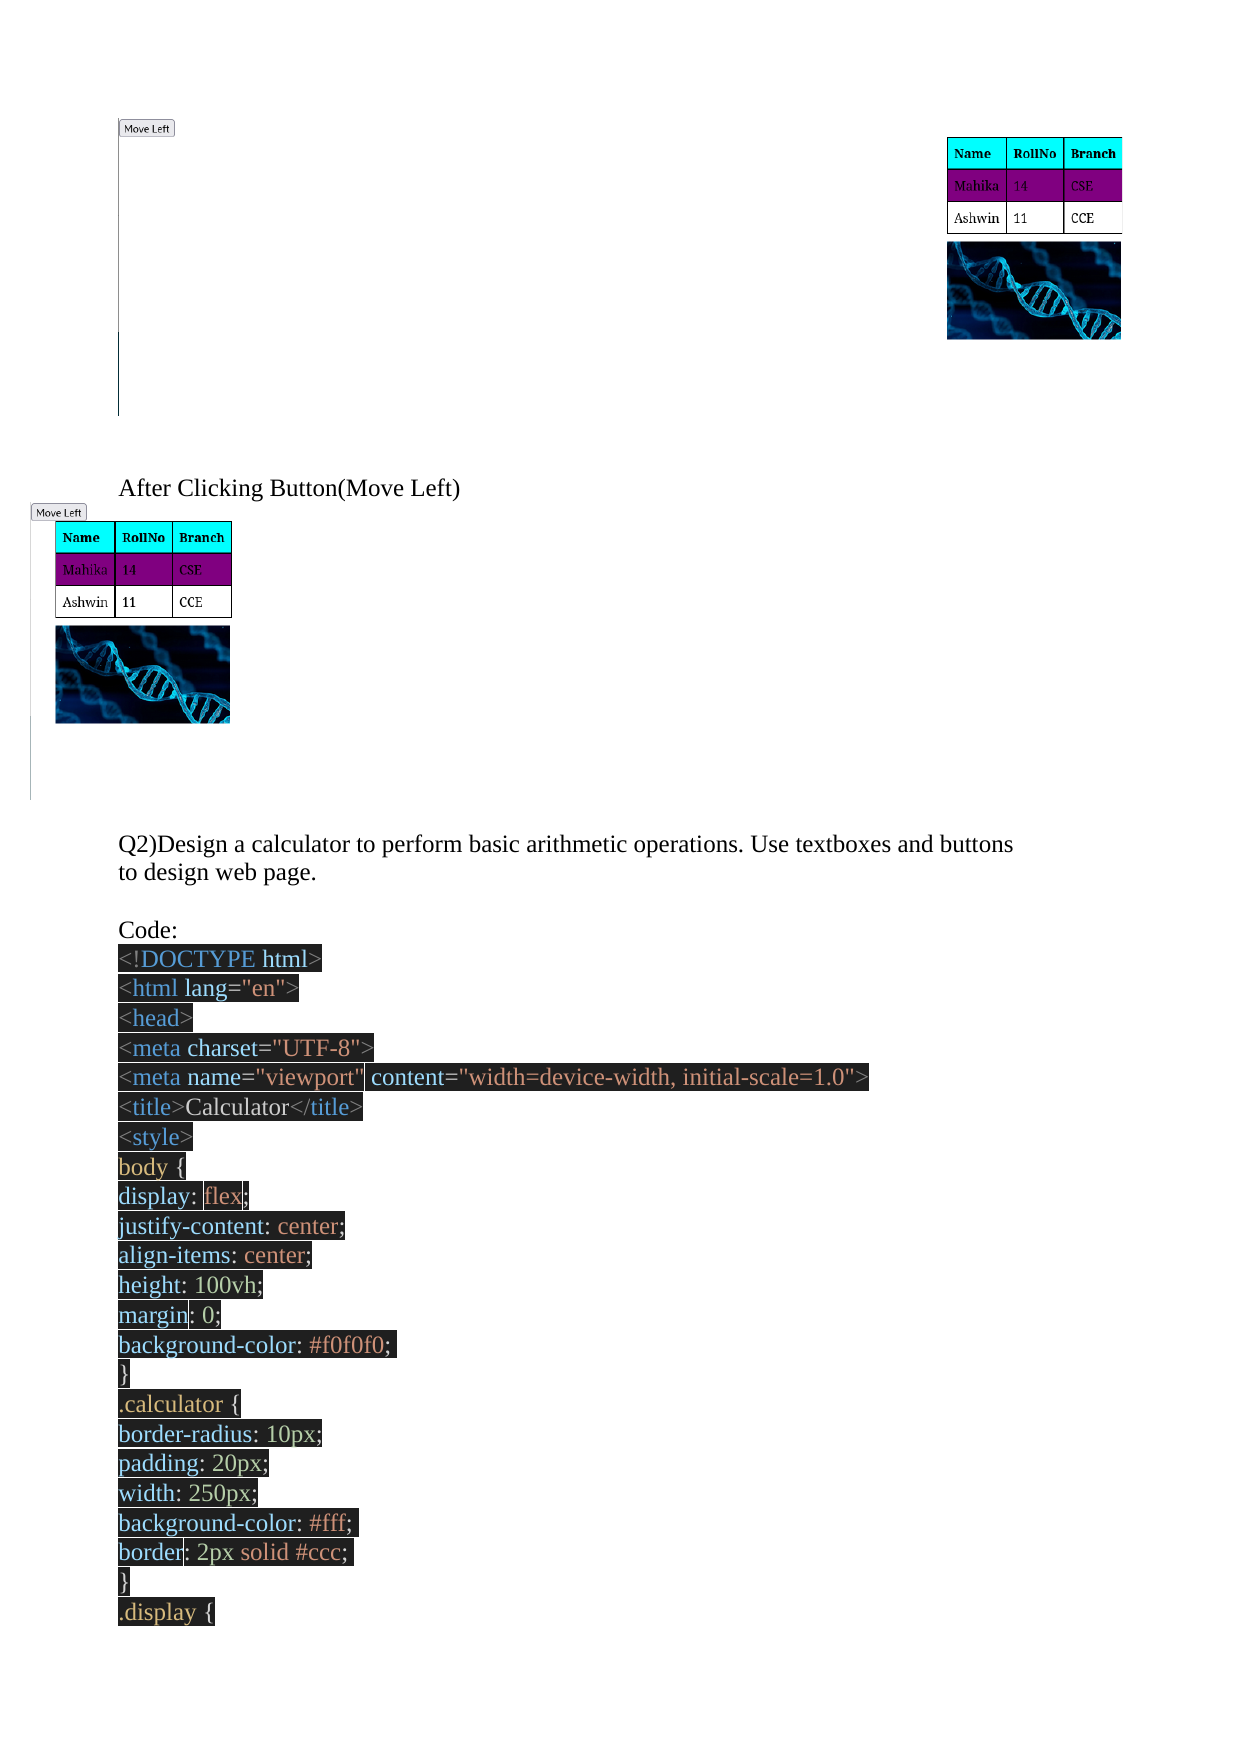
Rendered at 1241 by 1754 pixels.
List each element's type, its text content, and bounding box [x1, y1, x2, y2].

text to design web page. [118, 857, 1122, 886]
text width: 250px; [118, 1477, 1122, 1507]
text margin: 0; [118, 1299, 1122, 1329]
text } [118, 1566, 1122, 1596]
text border-radius: 10px; [118, 1418, 1122, 1447]
text align-items: center; [118, 1240, 1122, 1269]
text After Clicking Button(Move Left) [118, 473, 1122, 502]
text border: 2px solid #ccc; [118, 1537, 1122, 1566]
text <title>Calculator</title> [118, 1091, 1122, 1121]
text } [118, 1358, 1122, 1388]
text background-color: #fff; [118, 1507, 1122, 1537]
text <meta charset="UTF-8"> [118, 1032, 1122, 1062]
text background-color: #f0f0f0; [118, 1329, 1122, 1358]
text Q2)Design a calculator to perform basic arithmetic operations. Use textboxes and buttons [118, 829, 1122, 857]
text height: 100vh; [118, 1269, 1122, 1299]
picture [118, 118, 1123, 416]
text <!DOCTYPE html> [118, 944, 1122, 972]
text .calculator { [118, 1388, 1122, 1418]
text padding: 20px; [118, 1447, 1122, 1477]
picture [30, 502, 1035, 800]
text body { [118, 1151, 1122, 1180]
text <html lang="en"> [118, 972, 1122, 1002]
text .display { [118, 1596, 1122, 1626]
text <style> [118, 1121, 1122, 1151]
text justify-content: center; [118, 1210, 1122, 1240]
text display: flex; [118, 1180, 1122, 1210]
text Code: [118, 915, 1122, 944]
text <meta name="viewport" content="width=device-width, initial-scale=1.0"> [118, 1062, 1122, 1091]
text <head> [118, 1002, 1122, 1032]
